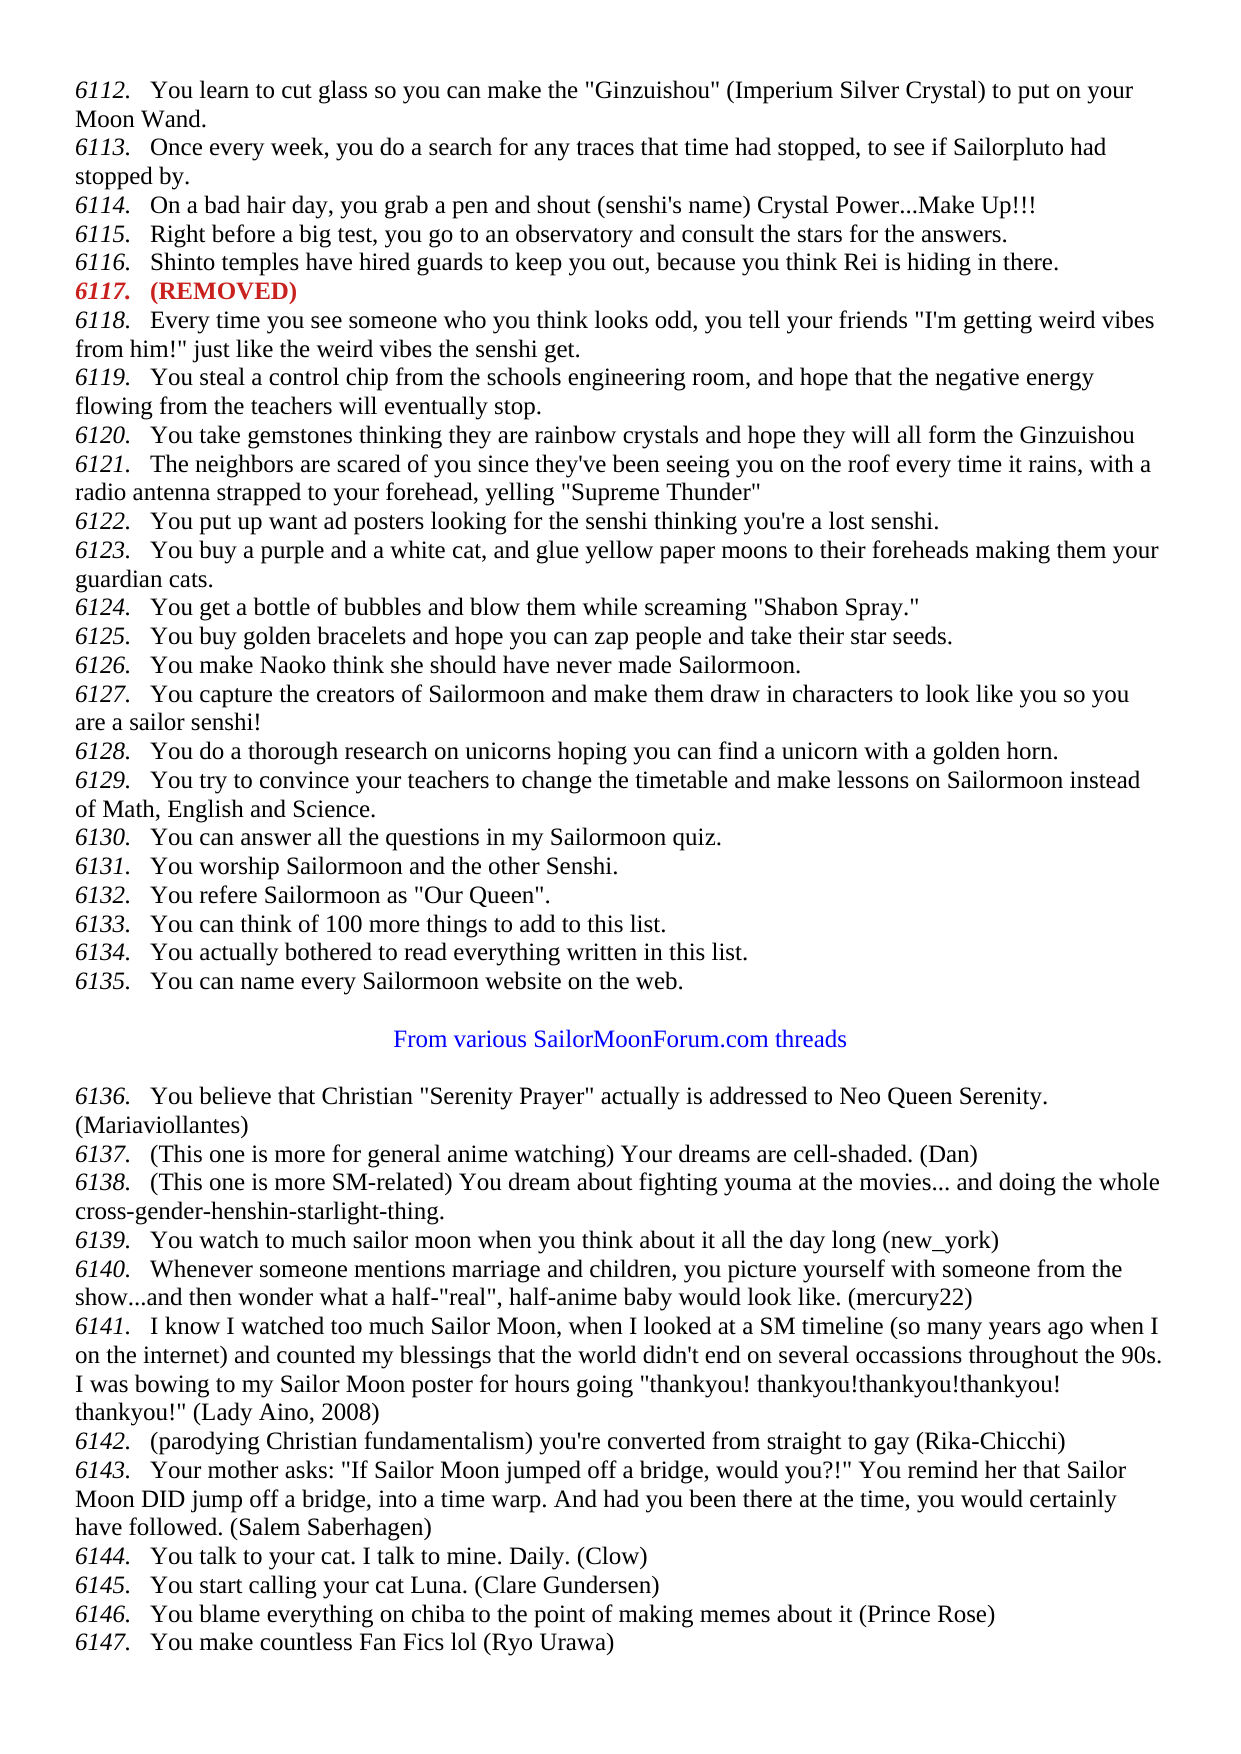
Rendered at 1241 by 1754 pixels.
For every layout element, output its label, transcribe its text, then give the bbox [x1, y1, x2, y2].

list You believe that Christian "Serenity Prayer" actually is addressed to Neo Queen Serenity. (Mariaviollantes) [75, 1081, 1165, 1139]
list You capture the creators of Sailormoon and make them draw in characters to look like you so you are a sailor senshi! [75, 679, 1165, 736]
list You get a bottle of bubbles and blow them while screaming "Shabon Spray." [75, 592, 1165, 621]
list You take gemstones thinking they are rainbow crystals and hope they will all form the Ginzuishou [75, 420, 1165, 449]
list You buy golden bracelets and hope you can zap people and take their star seeds. [75, 621, 1165, 650]
list You start calling your cat Luna. (Clare Gundersen) [75, 1570, 1165, 1599]
list You buy a purple and a white cat, and glue yellow paper moons to their foreheads making them your guardian cats. [75, 535, 1165, 592]
list You make countless Fan Fics lol (Ryo Urawa) [75, 1627, 1165, 1656]
list You put up want ad posters looking for the senshi thinking you're a lost senshi. [75, 506, 1165, 535]
list You steal a control chip from the schools engineering room, and hope that the negative energy flowing from the teachers will eventually stop. [75, 362, 1165, 420]
list (This one is more SM-related) You dream about fighting youma at the movies... and doing the whole cross-gender-henshin-starlight-thing. [75, 1167, 1165, 1225]
list You can answer all the questions in my Sailormoon quiz. [75, 822, 1165, 851]
list Every time you see someone who you think looks odd, you tell your friends "I'm getting weird vibes from him!" just like the weird vibes the senshi get. [75, 305, 1165, 362]
list You actually bothered to read everything written in this list. [75, 937, 1165, 966]
list You worship Sailormoon and the other Senshi. [75, 851, 1165, 880]
list Your mother asks: "If Sailor Moon jumped off a bridge, would you?!" You remind her that Sailor Moon DID jump off a bridge, into a time warp. And had you been there at the time, you would certainly have followed. (Salem Saberhagen) [75, 1455, 1165, 1541]
text From various SailorMoonForum.com threads [75, 1024, 1165, 1052]
list I know I watched too much Sailor Moon, when I looked at a SM timeline (so many years ago when I on the internet) and counted my blessings that the world didn't end on several occassions throughout the 90s. I was bowing to my Sailor Moon poster for hours going "thankyou! thankyou!thankyou!thankyou!thankyou!" (Lady Aino, 2008) [75, 1311, 1165, 1426]
list You watch to much sailor moon when you think about it all the day long (new_york) [75, 1225, 1165, 1254]
list You try to convince your teachers to change the timetable and make lessons on Sailormoon instead of Math, English and Science. [75, 765, 1165, 822]
list The neighbors are scared of you since they've been seeing you on the roof every time it rains, with a radio antenna strapped to your forehead, yelling "Supreme Thunder" [75, 449, 1165, 506]
list You refere Sailormoon as "Our Queen". [75, 880, 1165, 909]
list (REMOVED) [75, 276, 1165, 305]
list You can name every Sailormoon website on the web. [75, 966, 1165, 995]
list You learn to cut glass so you can make the "Ginzuishou" (Imperium Silver Crystal) to put on your Moon Wand. [75, 75, 1165, 132]
list (This one is more for general anime watching) Your dreams are cell-shaded. (Dan) [75, 1139, 1165, 1167]
list You blame everything on chiba to the point of making memes about it (Prince Rose) [75, 1599, 1165, 1627]
list On a bad hair day, you grab a pen and shout (senshi's name) Crystal Power...Make Up!!! [75, 190, 1165, 219]
list You do a thorough research on unicorns hoping you can find a unicorn with a golden horn. [75, 736, 1165, 765]
list Whenever someone mentions marriage and children, you picture yourself with someone from the show...and then wonder what a half-"real", half-anime baby would look like. (mercury22) [75, 1254, 1165, 1311]
list You talk to your cat. I talk to mine. Daily. (Clow) [75, 1541, 1165, 1570]
list Right before a big test, you go to an observatory and consult the stars for the answers. [75, 219, 1165, 247]
list You make Naoko think she should have never made Sailormoon. [75, 650, 1165, 679]
list (parodying Christian fundamentalism) you're converted from straight to gay (Rika-Chicchi) [75, 1426, 1165, 1455]
list Shinto temples have hired guards to keep you out, because you think Rei is hiding in there. [75, 247, 1165, 276]
list You can think of 100 more things to add to this list. [75, 909, 1165, 937]
list Once every week, you do a search for any traces that time had stopped, to see if Sailorpluto had stopped by. [75, 132, 1165, 190]
